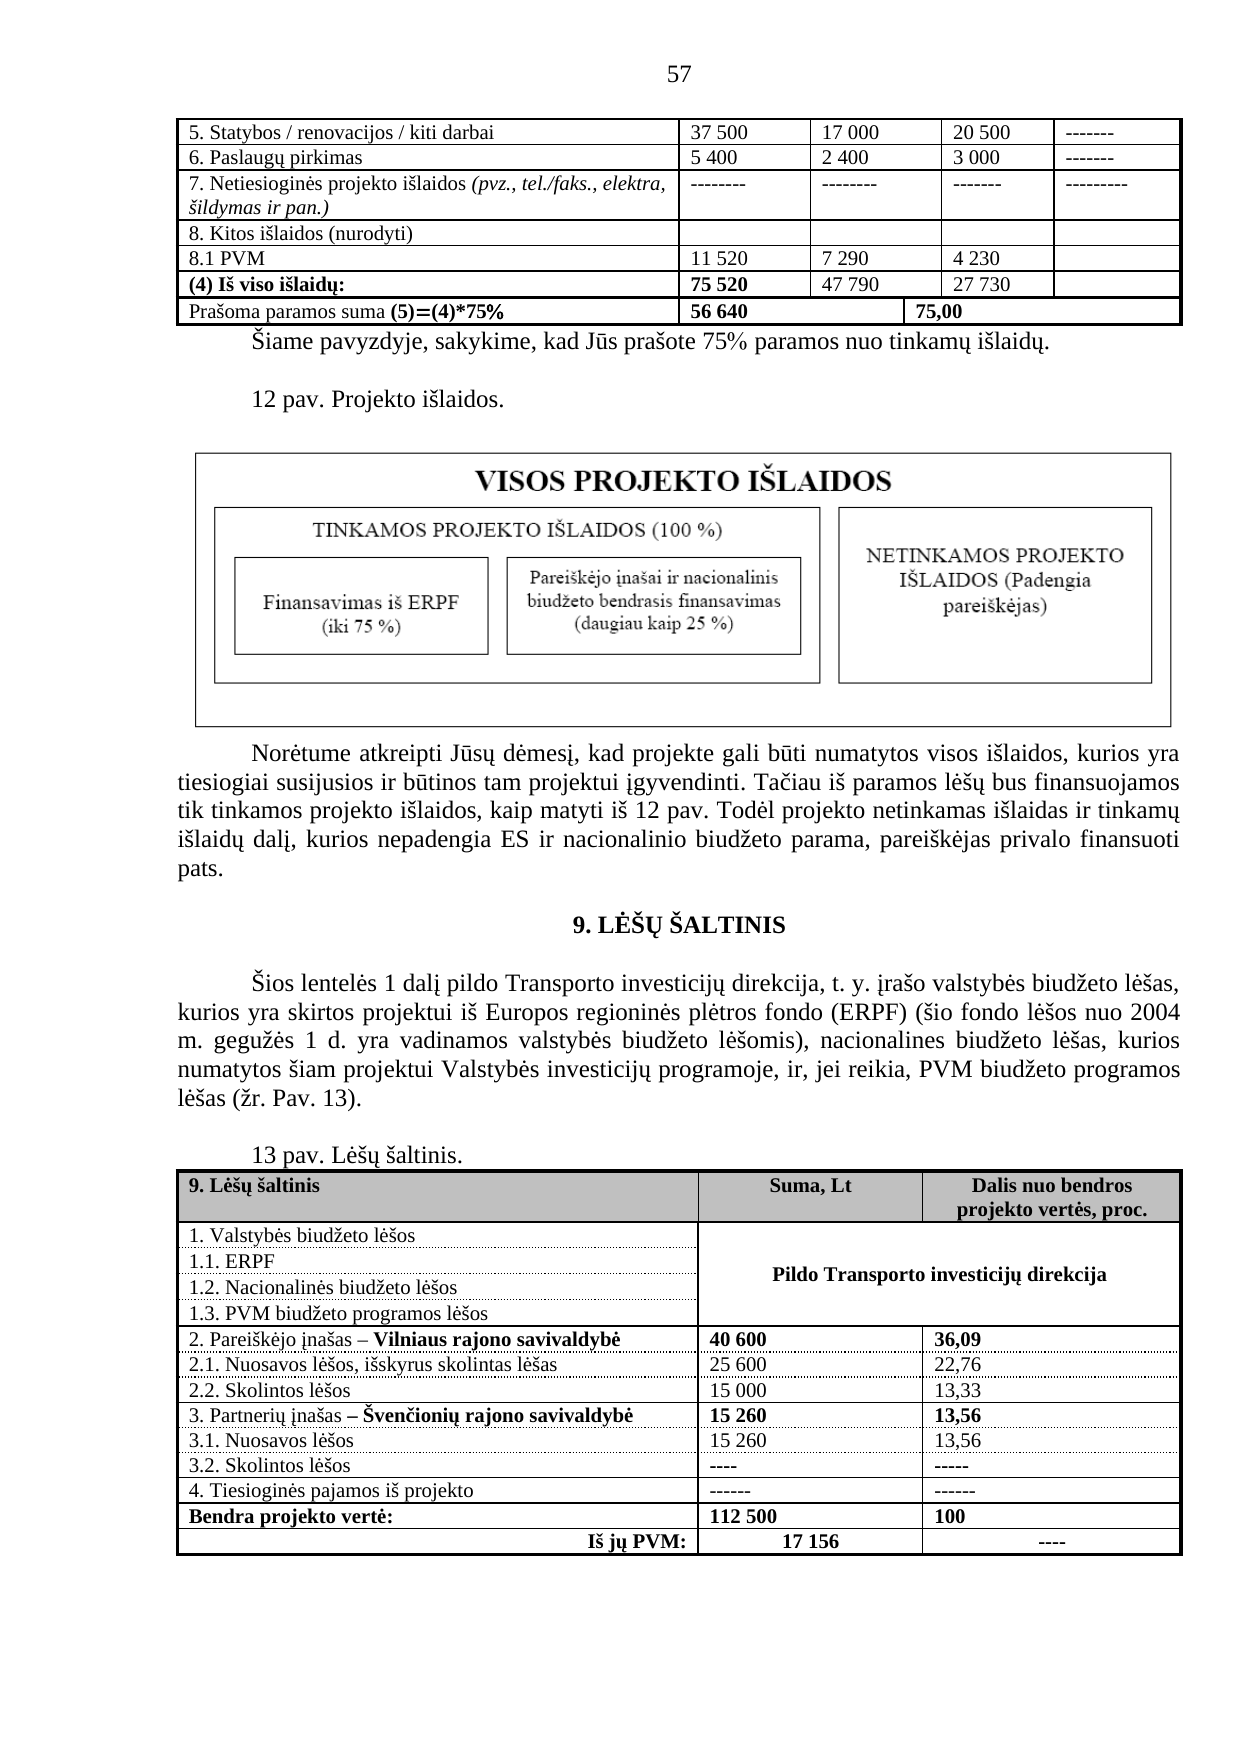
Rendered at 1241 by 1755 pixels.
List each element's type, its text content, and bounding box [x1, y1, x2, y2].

table_cell 7 290 [811, 246, 941, 270]
text 9. LĖŠŲ ŠALTINIS [177, 911, 1181, 939]
table_cell Iš jų PVM: [179, 1529, 697, 1553]
table_cell ------ [923, 1478, 1179, 1502]
table_cell ------- [942, 171, 1053, 219]
table_cell 1. Valstybės biudžeto lėšos [179, 1223, 697, 1247]
table_cell 75 520 [680, 272, 810, 296]
table_cell 15 260 [699, 1403, 922, 1427]
table_header Suma, Lt [699, 1173, 922, 1221]
table_cell 3.2. Skolintos lėšos [179, 1452, 697, 1477]
table_cell [1055, 221, 1179, 245]
table_cell 13,56 [923, 1427, 1179, 1452]
table_cell 4. Tiesioginės pajamos iš projekto [179, 1478, 697, 1502]
table_cell 15 260 [699, 1427, 922, 1452]
table_cell 1.3. PVM biudžeto programos lėšos [179, 1299, 697, 1325]
table_cell ---- [923, 1529, 1179, 1553]
table_cell 17 000 [811, 120, 941, 144]
table_cell 3 000 [942, 145, 1053, 169]
text Norėtume atkreipti Jūsų dėmesį, kad projekte gali būti numatytos visos išlaidos, kurios yra tiesiogiai susijusios ir būtinos tam projektui įgyvendinti. Tačiau iš paramos lėšų bus finansuojamos tik tinkamos projekto išlaidos, kaip matyti iš 12 pav. Todėl projekto netinkamas išlaidas ir tinkamų išlaidų dalį, kurios nepadengia ES ir nacionalinio biudžeto parama, pareiškėjas privalo finansuoti pats. [177, 739, 1181, 882]
table_cell 47 790 [811, 272, 941, 296]
table_header Dalis nuo bendros projekto vertės, proc. [923, 1173, 1179, 1221]
table_cell -------- [680, 171, 810, 219]
table_cell 112 500 [699, 1504, 922, 1528]
table_cell 2 400 [811, 145, 941, 169]
table_cell 3.1. Nuosavos lėšos [179, 1427, 697, 1452]
table_cell 8. Kitos išlaidos (nurodyti) [179, 221, 678, 245]
table_cell Bendra projekto vertė: [179, 1504, 697, 1528]
table_cell [1055, 246, 1179, 270]
table_cell 2.2. Skolintos lėšos [179, 1376, 697, 1402]
table_cell (4) Iš viso išlaidų: [179, 272, 678, 296]
text 12 pav. Projekto išlaidos. [177, 384, 1181, 412]
table_cell 1.1. ERPF [179, 1247, 697, 1273]
table_header 9. Lėšų šaltinis [179, 1173, 698, 1221]
table_cell 5 400 [680, 145, 810, 169]
table_cell 8.1 PVM [179, 246, 678, 270]
table_cell 13,33 [923, 1376, 1179, 1402]
table_cell 13,56 [923, 1403, 1179, 1427]
table_cell ----- [923, 1452, 1179, 1477]
table_cell 20 500 [942, 120, 1053, 144]
table_cell ------- [1055, 120, 1179, 144]
table_cell 15 000 [699, 1376, 922, 1402]
table_cell 27 730 [942, 272, 1053, 296]
table_cell Pildo Transporto investicijų direkcija [699, 1223, 1179, 1325]
table_cell 75,00 [905, 299, 1179, 323]
table_cell ------ [699, 1478, 922, 1502]
text 13 pav. Lėšų šaltinis. [177, 1141, 1181, 1169]
table_cell -------- [811, 171, 941, 219]
table_cell 3. Partnerių įnašas – Švenčionių rajono savivaldybė [179, 1403, 697, 1427]
table_cell 36,09 [923, 1327, 1179, 1351]
table_cell 40 600 [699, 1327, 922, 1351]
table_cell [811, 221, 941, 245]
table_cell 5. Statybos / renovacijos / kiti darbai [179, 120, 678, 144]
table_cell [680, 221, 810, 245]
table_cell [942, 221, 1053, 245]
table_cell [1055, 272, 1179, 296]
table_cell 7. Netiesioginės projekto išlaidos (pvz., tel./faks., elektra, šildymas ir pan.) [179, 171, 678, 219]
table_cell 2.1. Nuosavos lėšos, išskyrus skolintas lėšas [179, 1351, 697, 1376]
table_cell 17 156 [699, 1529, 922, 1553]
table_cell 1.2. Nacionalinės biudžeto lėšos [179, 1273, 697, 1299]
table_cell 2. Pareiškėjo įnašas – Vilniaus rajono savivaldybė [179, 1327, 697, 1351]
table_cell 25 600 [699, 1351, 922, 1376]
table_cell 56 640 [680, 299, 903, 323]
table_cell 4 230 [942, 246, 1053, 270]
table_cell 6. Paslaugų pirkimas [179, 145, 678, 169]
table_cell --------- [1055, 171, 1179, 219]
text Šios lentelės 1 dalį pildo Transporto investicijų direkcija, t. y. įrašo valstybės biudžeto lėšas, kurios yra skirtos projektui iš Europos regioninės plėtros fondo (ERPF) (šio fondo lėšos nuo 2004 m. gegužės 1 d. yra vadinamos valstybės biudžeto lėšomis), nacionalines biudžeto lėšas, kurios numatytos šiam projektui Valstybės investicijų programoje, ir, jei reikia, PVM biudžeto programos lėšas (žr. Pav. 13). [177, 968, 1181, 1112]
text Šiame pavyzdyje, sakykime, kad Jūs prašote 75 paramos nuo tinkamų išlaidų. [177, 326, 1181, 355]
table_cell Prašoma paramos suma (5)(4)*75 [179, 299, 678, 323]
table_cell ---- [699, 1452, 922, 1477]
table_cell 11 520 [680, 246, 810, 270]
table_cell 37 500 [680, 120, 810, 144]
table_cell ------- [1055, 145, 1179, 169]
table_cell 22,76 [923, 1351, 1179, 1376]
table_cell 100 [923, 1504, 1179, 1528]
